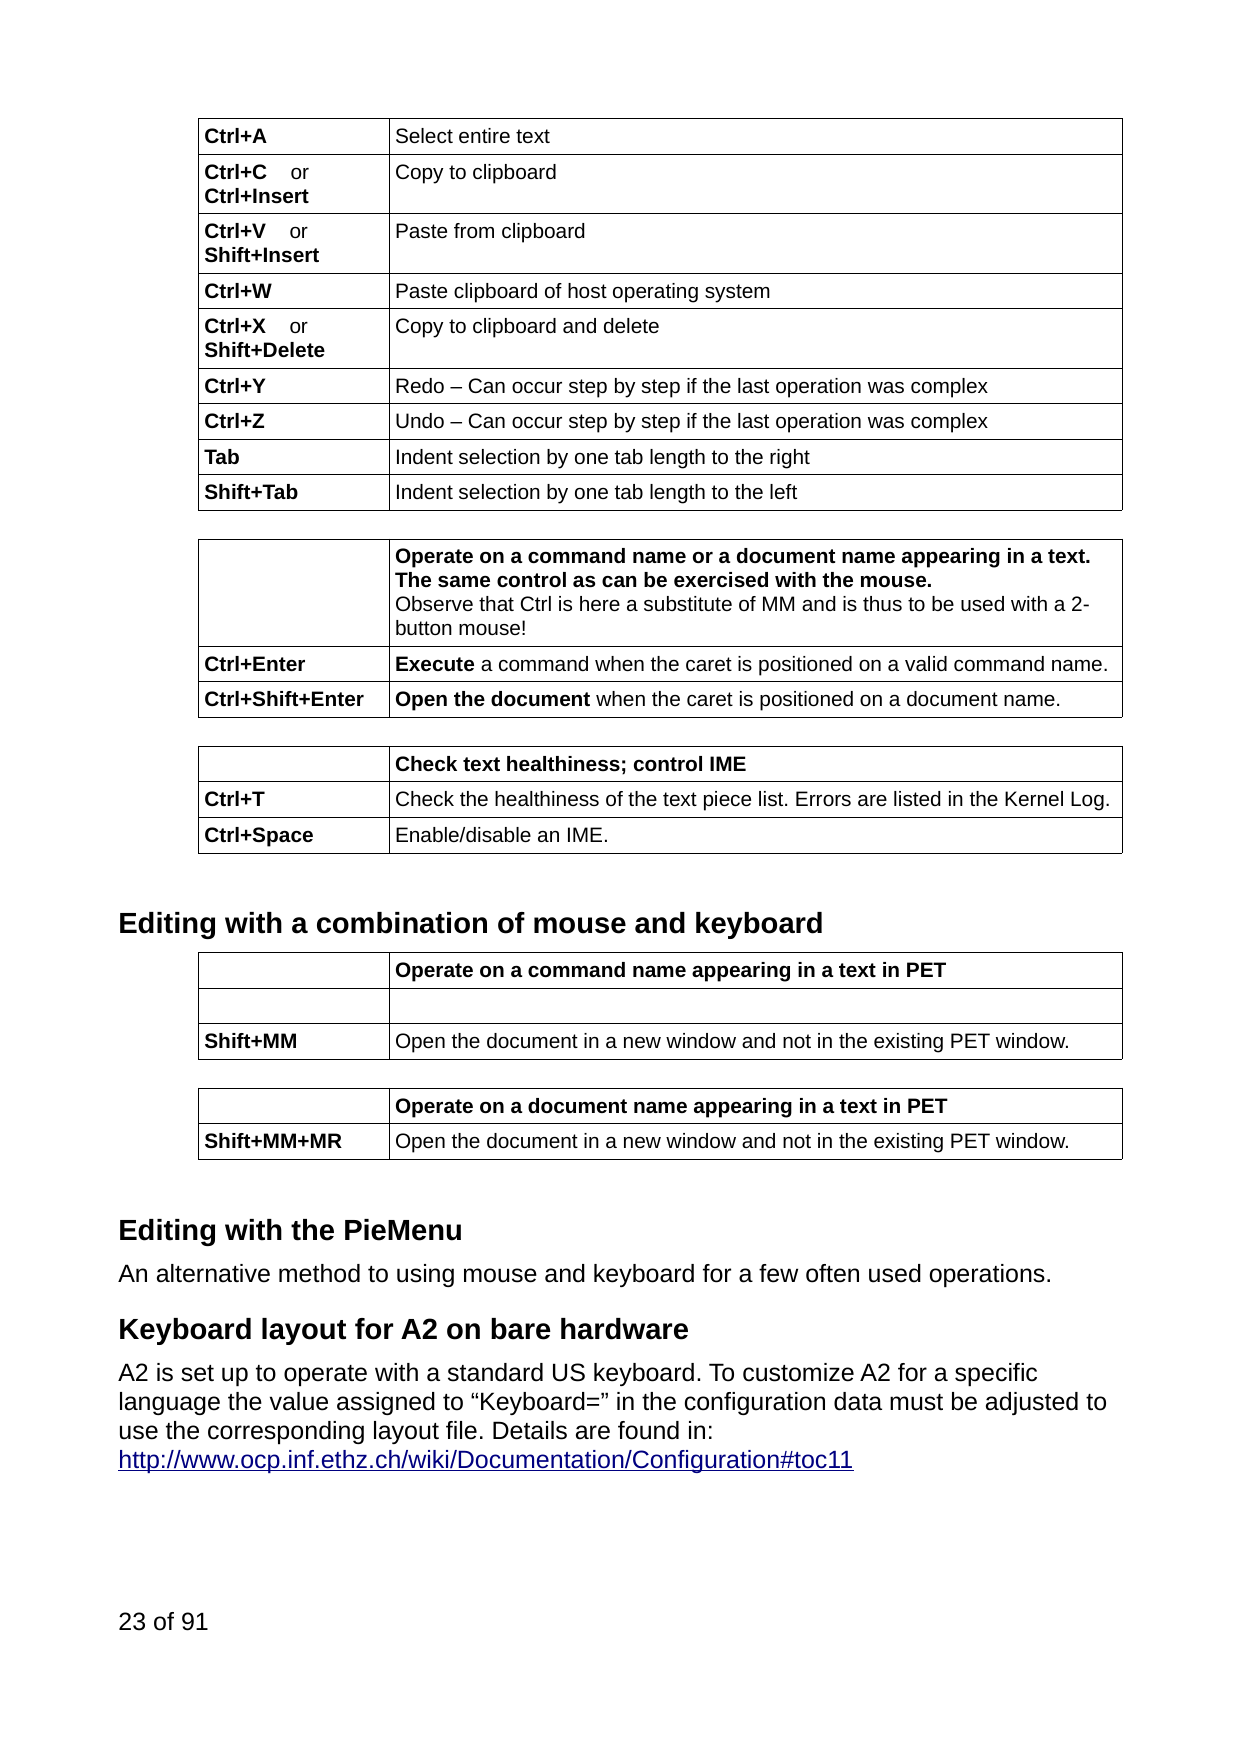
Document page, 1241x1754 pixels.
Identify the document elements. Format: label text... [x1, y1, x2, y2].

subtitle Keyboard layout for A2 on bare hardware [118, 1312, 1122, 1346]
table_header Operate on a document name appearing in a text in PET [390, 1089, 1122, 1123]
table_cell Open the document in a new window and not in the existing PET window. [390, 1124, 1122, 1159]
table_cell Paste clipboard of host operating system [390, 274, 1122, 308]
subtitle Editing with the PieMenu [118, 1213, 1122, 1246]
table_cell Paste from clipboard [390, 214, 1122, 273]
text A2 is set up to operate with a standard US keyboard. To customize A2 for a specific language the value assigned to “Keyboard=” in the configuration data must be adjusted to use the corresponding layout file. Details are found in: [118, 1358, 1122, 1445]
table_cell Ctrl+X or Shift+Delete [199, 309, 389, 368]
table_cell Ctrl+Space [199, 818, 389, 852]
table_cell Ctrl+V or Shift+Insert [199, 214, 389, 273]
table_cell Ctrl+W [199, 274, 389, 308]
table_cell Ctrl+Z [199, 404, 389, 439]
table_cell Redo – Can occur step by step if the last operation was complex [390, 369, 1122, 403]
table_cell Open the document in a new window and not in the existing PET window. [390, 1024, 1122, 1059]
table_header [199, 747, 389, 781]
table_cell [199, 989, 389, 1023]
table_header [199, 1089, 389, 1123]
table_cell Shift+MM [199, 1024, 389, 1059]
table_header Operate on a command name appearing in a text in PET [390, 953, 1122, 988]
table_cell Ctrl+T [199, 782, 389, 817]
table_cell Ctrl+C or Ctrl+Insert [199, 155, 389, 213]
table_cell Shift+MM+MR [199, 1124, 389, 1159]
table_cell [390, 989, 1122, 1023]
table_cell Execute a command when the caret is positioned on a valid command name. [390, 647, 1122, 681]
table_cell Ctrl+A [199, 119, 389, 154]
table_cell Ctrl+Y [199, 369, 389, 403]
table_cell Copy to clipboard [390, 155, 1122, 213]
table_header [199, 540, 389, 646]
table_cell Open the document when the caret is positioned on a document name. [390, 682, 1122, 717]
table_cell Indent selection by one tab length to the left [390, 475, 1122, 510]
table_cell Enable/disable an IME. [390, 818, 1122, 852]
table_cell Shift+Tab [199, 475, 389, 510]
table_cell Check the healthiness of the text piece list. Errors are listed in the Kernel Log. [390, 782, 1122, 817]
text http://www.ocp.inf.ethz.ch/wiki/Documentation/Configuration#toc11 [118, 1445, 1122, 1473]
subtitle Editing with a combination of mouse and keyboard [118, 906, 1122, 940]
table_cell Undo – Can occur step by step if the last operation was complex [390, 404, 1122, 439]
table_header Operate on a command name or a document name appearing in a text. The same control as can be exercised with the mouse. Observe that Ctrl is here a substitute of MM and is thus to be used with a 2-button mouse! [390, 540, 1122, 646]
table_cell Indent selection by one tab length to the right [390, 440, 1122, 474]
table_cell Select entire text [390, 119, 1122, 154]
table_header [199, 953, 389, 988]
text An alternative method to using mouse and keyboard for a few often used operations. [118, 1259, 1122, 1287]
table_cell Tab [199, 440, 389, 474]
table_header Check text healthiness; control IME [390, 747, 1122, 781]
table_cell Ctrl+Shift+Enter [199, 682, 389, 717]
table_cell Ctrl+Enter [199, 647, 389, 681]
table_cell Copy to clipboard and delete [390, 309, 1122, 368]
